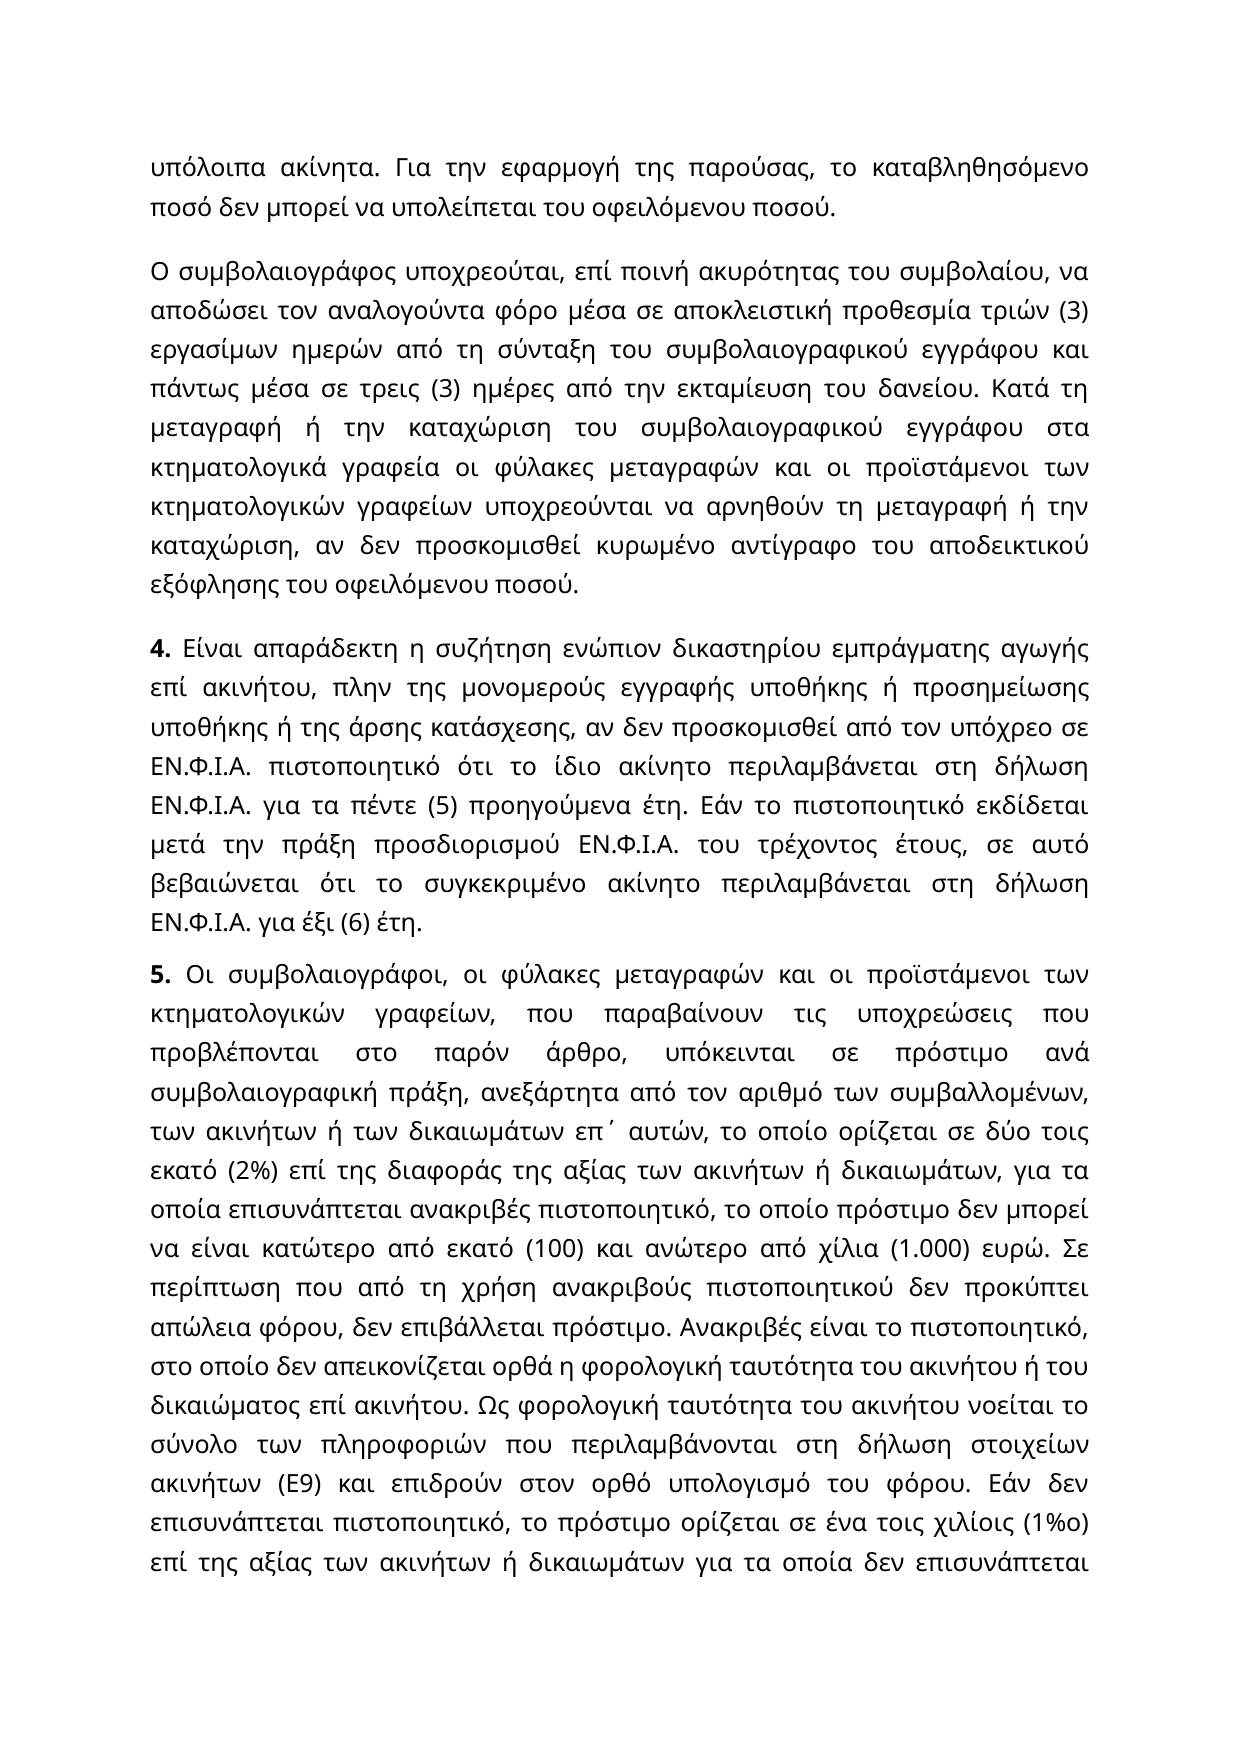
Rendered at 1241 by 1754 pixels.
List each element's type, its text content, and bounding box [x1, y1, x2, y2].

text υπόλοιπα ακίνητα. Για την εφαρμογή της παρούσας, το καταβληθησόμενο ποσό δεν μπορεί να υπολείπεται του οφειλόμενου ποσού. [150, 150, 1090, 223]
text 4. Είναι απαράδεκτη η συζήτηση ενώπιον δικαστηρίου εμπράγματης αγωγής επί ακινήτου, πλην της μονομερούς εγγραφής υποθήκης ή προσημείωσης υποθήκης ή της άρσης κατάσχεσης, αν δεν προσκομισθεί από τον υπόχρεο σε ΕΝ.Φ.Ι.Α. πιστοποιητικό ότι το ίδιο ακίνητο περιλαμβάνεται στη δήλωση ΕΝ.Φ.Ι.Α. για τα πέντε (5) προηγούμενα έτη. Εάν το πιστοποιητικό εκδίδεται μετά την πράξη προσδιορισμού ΕΝ.Φ.Ι.Α. του τρέχοντος έτους, σε αυτό βεβαιώνεται ότι το συγκεκριμένο ακίνητο περιλαμβάνεται στη δήλωση ΕΝ.Φ.Ι.Α. για έξι (6) έτη. [150, 631, 1090, 939]
text Ο συμβολαιογράφος υποχρεούται, επί ποινή ακυρότητας του συμβολαίου, να αποδώσει τον αναλογούντα φόρο μέσα σε αποκλειστική προθεσμία τριών (3) εργασίμων ημερών από τη σύνταξη του συμβολαιογραφικού εγγράφου και πάντως μέσα σε τρεις (3) ημέρες από την εκταμίευση του δανείου. Κατά τη μεταγραφή ή την καταχώριση του συμβολαιογραφικού εγγράφου στα κτηματολογικά γραφεία οι φύλακες μεταγραφών και οι προϊστάμενοι των κτηματολογικών γραφείων υποχρεούνται να αρνηθούν τη μεταγραφή ή την καταχώριση, αν δεν προσκομισθεί κυρωμένο αντίγραφο του αποδεικτικού εξόφλησης του οφειλόμενου ποσού. [150, 253, 1090, 601]
text 5. Οι συμβολαιογράφοι, οι φύλακες μεταγραφών και οι προϊστάμενοι των κτηματολογικών γραφείων, που παραβαίνουν τις υποχρεώσεις που προβλέπονται στο παρόν άρθρο, υπόκεινται σε πρόστιμο ανά συμβολαιογραφική πράξη, ανεξάρτητα από τον αριθμό των συμβαλλομένων, των ακινήτων ή των δικαιωμάτων επ΄ αυτών, το οποίο ορίζεται σε δύο τοις εκατό (2%) επί της διαφοράς της αξίας των ακινήτων ή δικαιωμάτων, για τα οποία επισυνάπτεται ανακριβές πιστοποιητικό, το οποίο πρόστιμο δεν μπορεί να είναι κατώτερο από εκατό (100) και ανώτερο από χίλια (1.000) ευρώ. Σε περίπτωση που από τη χρήση ανακριβούς πιστοποιητικού δεν προκύπτει απώλεια φόρου, δεν επιβάλλεται πρόστιμο. Ανακριβές είναι το πιστοποιητικό, στο οποίο δεν απεικονίζεται ορθά η φορολογική ταυτότητα του ακινήτου ή του δικαιώματος επί ακινήτου. Ως φορολογική ταυτότητα του ακινήτου νοείται το σύνολο των πληροφοριών που περιλαμβάνονται στη δήλωση στοιχείων ακινήτων (Ε9) και επιδρούν στον ορθό υπολογισμό του φόρου. Εάν δεν επισυνάπτεται πιστοποιητικό, το πρόστιμο ορίζεται σε ένα τοις χιλίοις (1%ο) επί της αξίας των ακινήτων ή δικαιωμάτων για τα οποία δεν επισυνάπτεται [150, 957, 1090, 1578]
